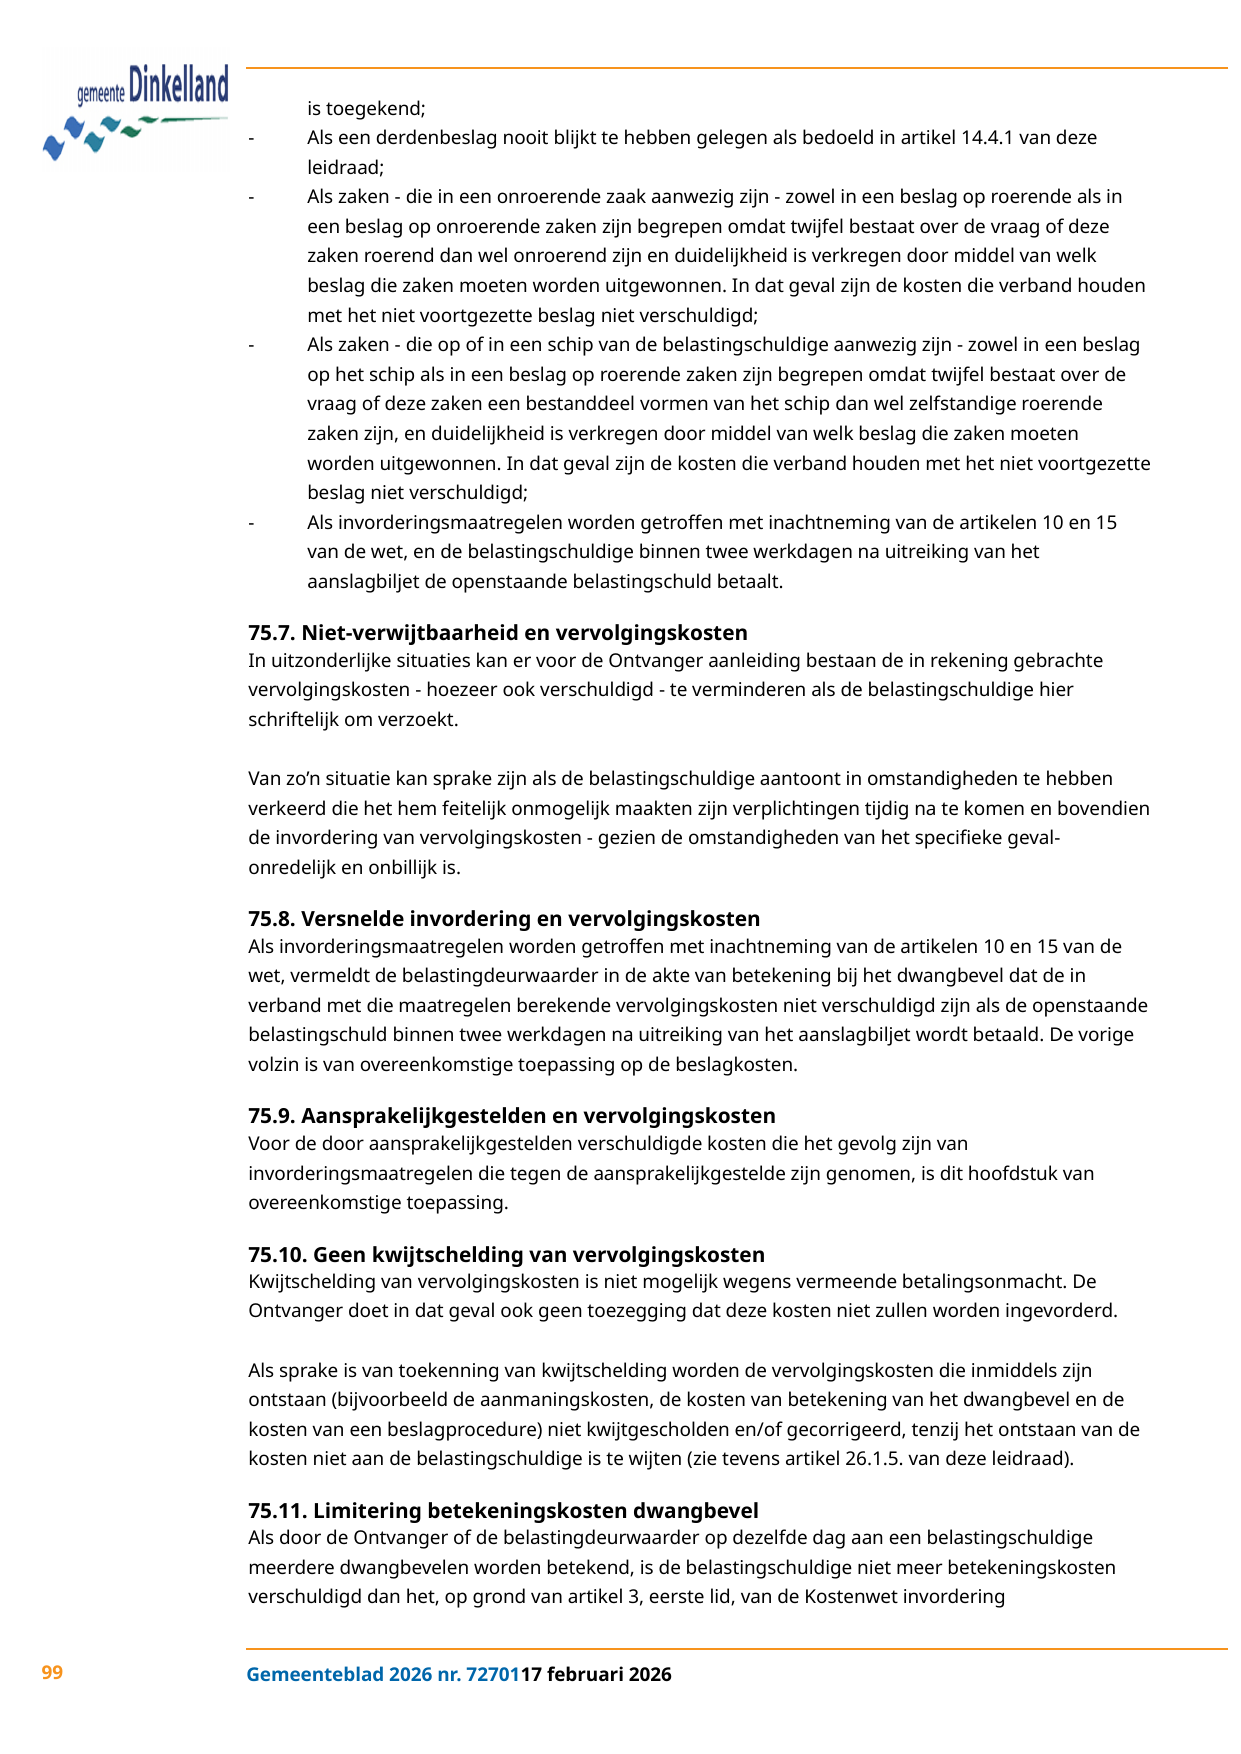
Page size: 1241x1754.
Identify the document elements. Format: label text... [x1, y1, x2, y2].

text 75.9. Aansprakelijkgestelden en vervolgingskosten [248, 1102, 1152, 1130]
text Als sprake is van toekenning van kwijtschelding worden de vervolgingskosten die inmiddels zijn ontstaan (bijvoorbeeld de aanmaningskosten, de kosten van betekening van het dwangbevel en de kosten van een beslagprocedure) niet kwijtgescholden en/of gecorrigeerd, tenzij het ontstaan van de kosten niet aan de belastingschuldige is te wijten (zie tevens artikel 26.1.5. van deze leidraad). [248, 1357, 1152, 1471]
text Kwijtschelding van vervolgingskosten is niet mogelijk wegens vermeende betalingsonmacht. De Ontvanger doet in dat geval ook geen toezegging dat deze kosten niet zullen worden ingevorderd. [248, 1268, 1152, 1323]
text 75.7. Niet-verwijtbaarheid en vervolgingskosten [248, 618, 1152, 647]
text 75.8. Versnelde invordering en vervolgingskosten [248, 904, 1152, 933]
list is toegekend; [248, 95, 1152, 121]
text 75.10. Geen kwijtschelding van vervolgingskosten [248, 1240, 1152, 1268]
picture [41, 47, 231, 172]
text In uitzonderlijke situaties kan er voor de Ontvanger aanleiding bestaan de in rekening gebrachte vervolgingskosten - hoezeer ook verschuldigd - te verminderen als de belastingschuldige hier schriftelijk om verzoekt. [248, 647, 1152, 732]
text Van zo’n situatie kan sprake zijn als de belastingschuldige aantoont in omstandigheden te hebben verkeerd die het hem feitelijk onmogelijk maakten zijn verplichtingen tijdig na te komen en bovendien de invordering van vervolgingskosten - gezien de omstandigheden van het specifieke geval- onredelijk en onbillijk is. [248, 765, 1152, 880]
text Voor de door aansprakelijkgestelden verschuldigde kosten die het gevolg zijn van invorderingsmaatregelen die tegen de aansprakelijkgestelde zijn genomen, is dit hoofdstuk van overeenkomstige toepassing. [248, 1130, 1152, 1215]
text 75.11. Limitering betekeningskosten dwangbevel [248, 1496, 1152, 1524]
text Als invorderingsmaatregelen worden getroffen met inachtneming van de artikelen 10 en 15 van de wet, vermeldt de belastingdeurwaarder in de akte van betekening bij het dwangbevel dat de in verband met die maatregelen berekende vervolgingskosten niet verschuldigd zijn als de openstaande belastingschuld binnen twee werkdagen na uitreiking van het aanslagbiljet wordt betaald. De vorige volzin is van overeenkomstige toepassing op de beslagkosten. [248, 933, 1152, 1077]
list Als een derdenbeslag nooit blijkt te hebben gelegen als bedoeld in artikel 14.4.1 van deze leidraad; [248, 124, 1152, 180]
list Als zaken - die in een onroerende zaak aanwezig zijn - zowel in een beslag op roerende als in een beslag op onroerende zaken zijn begrepen omdat twijfel bestaat over de vraag of deze zaken roerend dan wel onroerend zijn en duidelijkheid is verkregen door middel van welk beslag die zaken moeten worden uitgewonnen. In dat geval zijn de kosten die verband houden met het niet voortgezette beslag niet verschuldigd; [248, 183, 1152, 328]
list Als invorderingsmaatregelen worden getroffen met inachtneming van de artikelen 10 en 15 van de wet, en de belastingschuldige binnen twee werkdagen na uitreiking van het aanslagbiljet de openstaande belastingschuld betaalt. [248, 509, 1152, 594]
text Als door de Ontvanger of de belastingdeurwaarder op dezelfde dag aan een belastingschuldige meerdere dwangbevelen worden betekend, is de belastingschuldige niet meer betekeningskosten verschuldigd dan het, op grond van artikel 3, eerste lid, van de Kostenwet invordering [248, 1524, 1152, 1609]
list Als zaken - die op of in een schip van de belastingschuldige aanwezig zijn - zowel in een beslag op het schip als in een beslag op roerende zaken zijn begrepen omdat twijfel bestaat over de vraag of deze zaken een bestanddeel vormen van het schip dan wel zelfstandige roerende zaken zijn, en duidelijkheid is verkregen door middel van welk beslag die zaken moeten worden uitgewonnen. In dat geval zijn de kosten die verband houden met het niet voortgezette beslag niet verschuldigd; [248, 331, 1152, 505]
